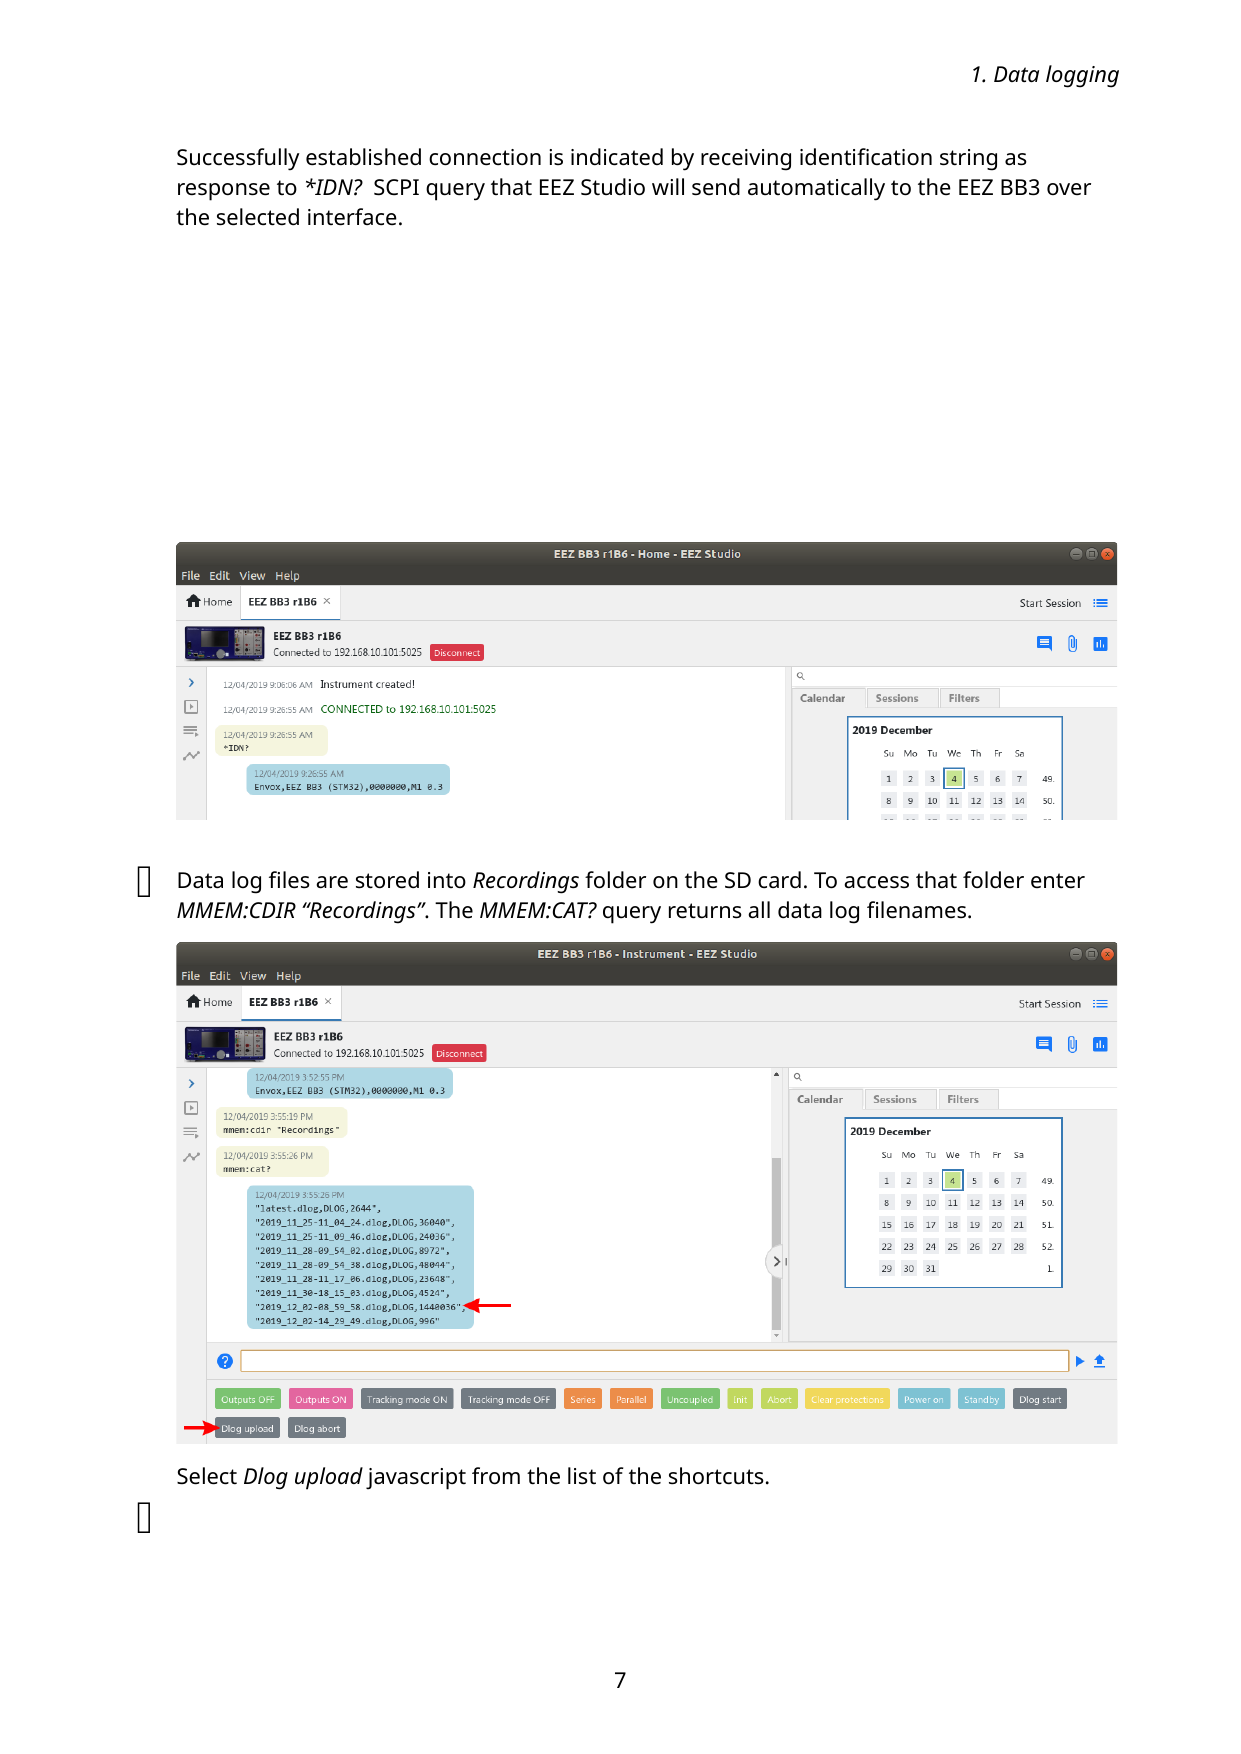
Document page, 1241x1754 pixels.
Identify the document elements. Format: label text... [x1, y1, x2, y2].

table_cell [171, 1496, 1123, 1549]
table_cell Successfully established connection is indicated by receiving identification string as response to *IDN? SCPI query that EEZ Studio will send automatically to the EEZ BB3 over the selected interface. [171, 107, 1123, 843]
table_cell  [118, 1496, 171, 1549]
table_header  [118, 860, 171, 1496]
picture [176, 942, 1118, 1444]
table_cell [118, 107, 171, 843]
table_header Data log files are stored into Recordings folder on the SD card. To access that folder enter MMEM:CDIR “Recordings”. The MMEM:CAT? query returns all data log filenames. Select Dlog upload javascript from the list of the shortcuts. [171, 860, 1123, 1496]
picture [176, 542, 1118, 820]
